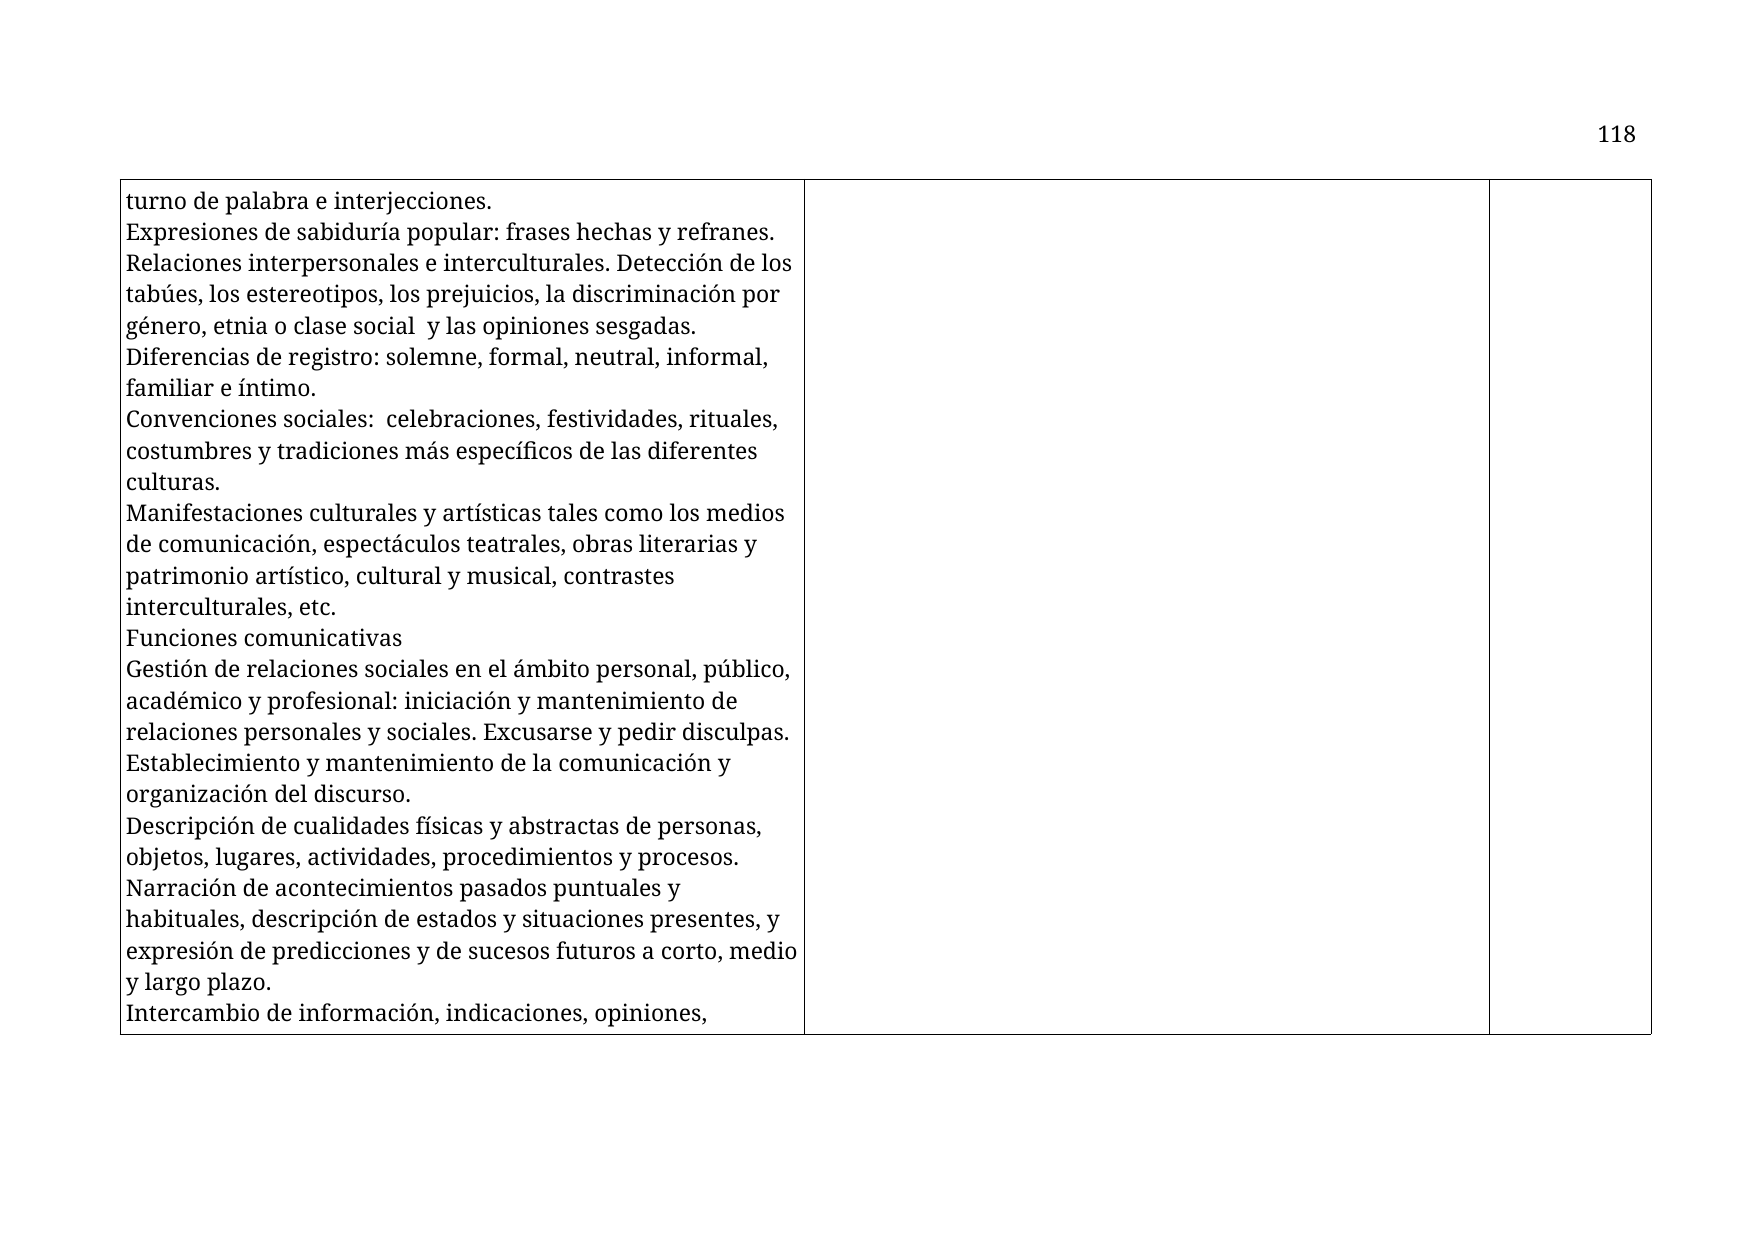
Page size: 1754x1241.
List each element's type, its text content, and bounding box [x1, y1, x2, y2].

table_cell [805, 180, 1489, 1034]
table_cell turno de palabra e interjecciones. Expresiones de sabiduría popular: frases hechas y refranes. Relaciones interpersonales e interculturales. Detección de los tabúes, los estereotipos, los prejuicios, la discriminación por género, etnia o clase social y las opiniones sesgadas. Diferencias de registro: solemne, formal, neutral, informal, familiar e íntimo. Convenciones sociales: celebraciones, festividades, rituales, costumbres y tradiciones más específicos de las diferentes culturas. Manifestaciones culturales y artísticas tales como los medios de comunicación, espectáculos teatrales, obras literarias y patrimonio artístico, cultural y musical, contrastes interculturales, etc. Funciones comunicativas Gestión de relaciones sociales en el ámbito personal, público, académico y profesional: iniciación y mantenimiento de relaciones personales y sociales. Excusarse y pedir disculpas. Establecimiento y mantenimiento de la comunicación y organización del discurso. Descripción de cualidades físicas y abstractas de personas, objetos, lugares, actividades, procedimientos y procesos. Narración de acontecimientos pasados puntuales y habituales, descripción de estados y situaciones presentes, y expresión de predicciones y de sucesos futuros a corto, medio y largo plazo. Intercambio de información, indicaciones, opiniones, [121, 180, 804, 1034]
table_cell [1490, 180, 1651, 1034]
